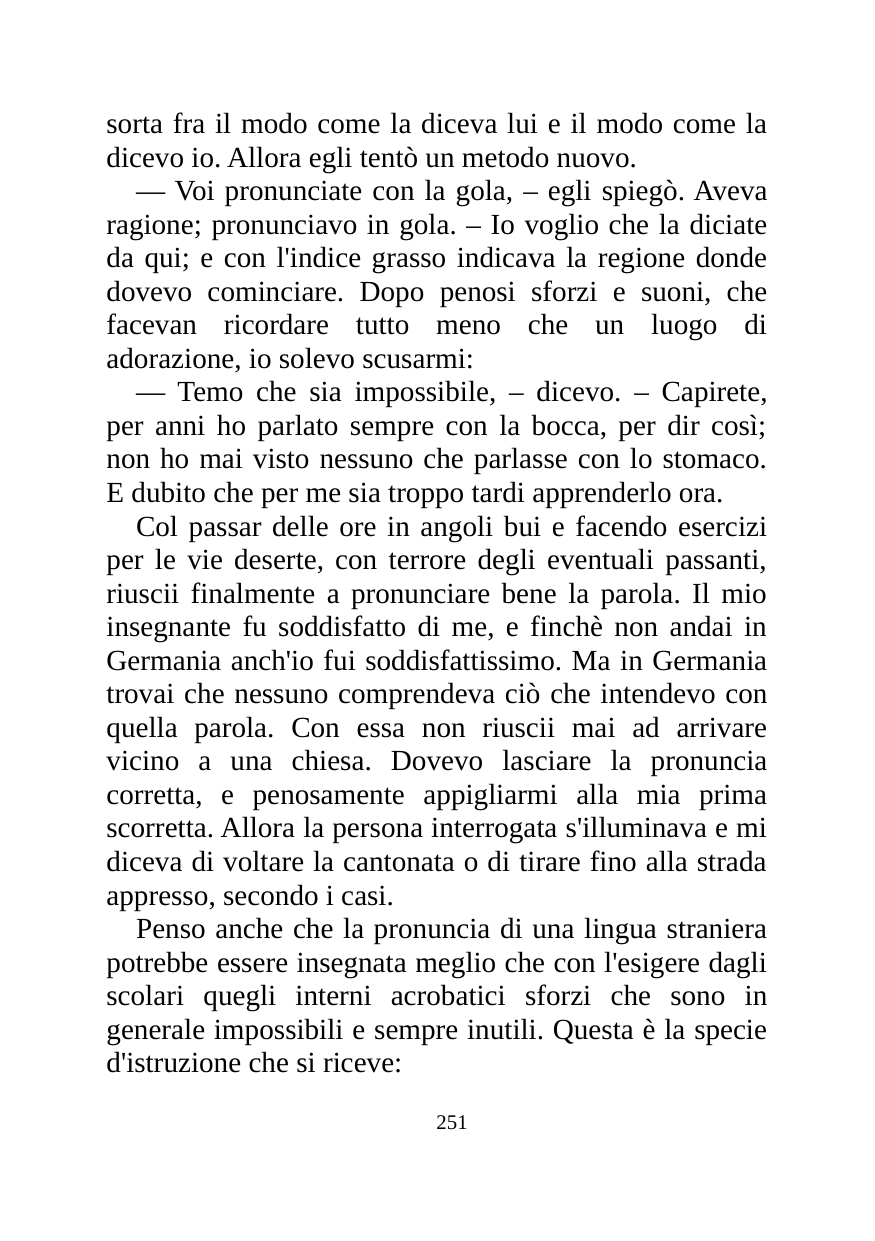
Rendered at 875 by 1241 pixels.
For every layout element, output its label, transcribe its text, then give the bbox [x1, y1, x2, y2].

text sorta fra il modo come la diceva lui e il modo come la dicevo io. Allora egli tentò un metodo nuovo. [106, 106, 768, 173]
text Penso anche che la pronuncia di una lingua straniera potrebbe essere insegnata meglio che con l'esigere dagli scolari quegli interni acrobatici sforzi che sono in generale impossibili e sempre inutili. Questa è la specie d'istruzione che si riceve: [106, 911, 768, 1079]
text Col passar delle ore in angoli bui e facendo esercizi per le vie deserte, con terrore degli eventuali passanti, riuscii finalmente a pronunciare bene la parola. Il mio insegnante fu soddisfatto di me, e finchè non andai in Germania anch'io fui soddisfattissimo. Ma in Germania trovai che nessuno comprendeva ciò che intendevo con quella parola. Con essa non riuscii mai ad arrivare vicino a una chiesa. Dovevo lasciare la pronuncia corretta, e penosamente appigliarmi alla mia prima scorretta. Allora la persona interrogata s'illuminava e mi diceva di voltare la cantonata o di tirare fino alla strada appresso, secondo i casi. [106, 509, 768, 911]
text — Voi pronunciate con la gola, – egli spiegò. Aveva ragione; pronunciavo in gola. – Io voglio che la diciate da qui; e con l'indice grasso indicava la regione donde dovevo cominciare. Dopo penosi sforzi e suoni, che facevan ricordare tutto meno che un luogo di adorazione, io solevo scusarmi: [106, 173, 768, 374]
text — Temo che sia impossibile, – dicevo. – Capirete, per anni ho parlato sempre con la bocca, per dir così; non ho mai visto nessuno che parlasse con lo stomaco. E dubito che per me sia troppo tardi apprenderlo ora. [106, 374, 768, 509]
